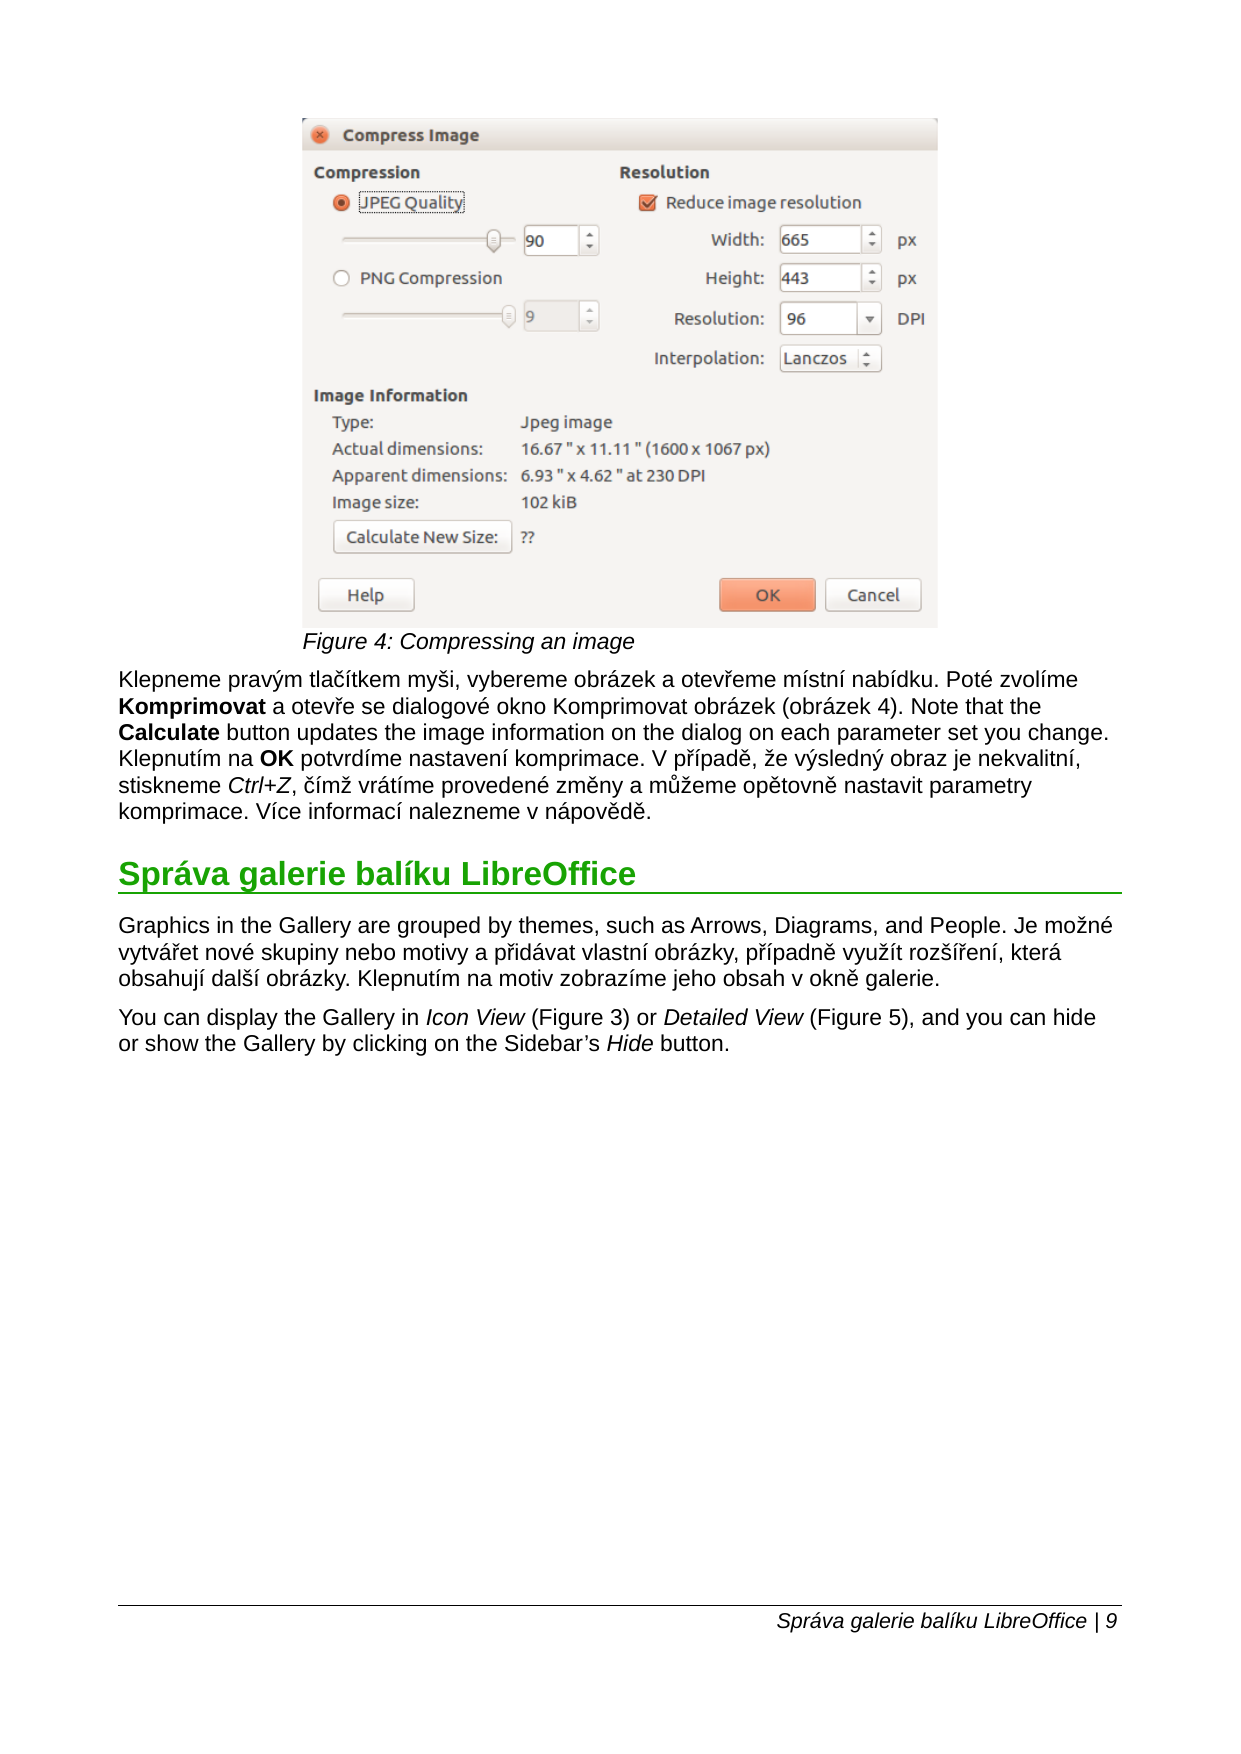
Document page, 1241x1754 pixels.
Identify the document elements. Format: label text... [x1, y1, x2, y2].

text Graphics in the Gallery are grouped by themes, such as Arrows, Diagrams, and People. Je možné vytvářet nové skupiny nebo motivy a přidávat vlastní obrázky, případně využít rozšíření, která obsahují další obrázky. Klepnutím na motiv zobrazíme jeho obsah v okně galerie. [118, 912, 1122, 991]
text Klepneme pravým tlačítkem myši, vybereme obrázek a otevřeme místní nabídku. Poté zvolíme Komprimovat a otevře se dialogové okno Komprimovat obrázek (obrázek 4). Note that the Calculate button updates the image information on the dialog on each parameter set you change. Klepnutím na OK potvrdíme nastavení komprimace. V případě, že výsledný obraz je nekvalitní, stiskneme Ctrl+Z, čímž vrátíme provedené změny a můžeme opětovně nastavit parametry komprimace. Více informací nalezneme v nápovědě. [118, 666, 1122, 824]
text Figure 4: Compressing an image [302, 628, 938, 654]
text You can display the Gallery in Icon View (Figure 3) or Detailed View (Figure 5), and you can hide or show the Gallery by clicking on the Sidebar’s Hide button. [118, 1004, 1122, 1056]
picture [302, 118, 938, 628]
subtitle Správa galerie balíku LibreOffice [118, 854, 1122, 892]
